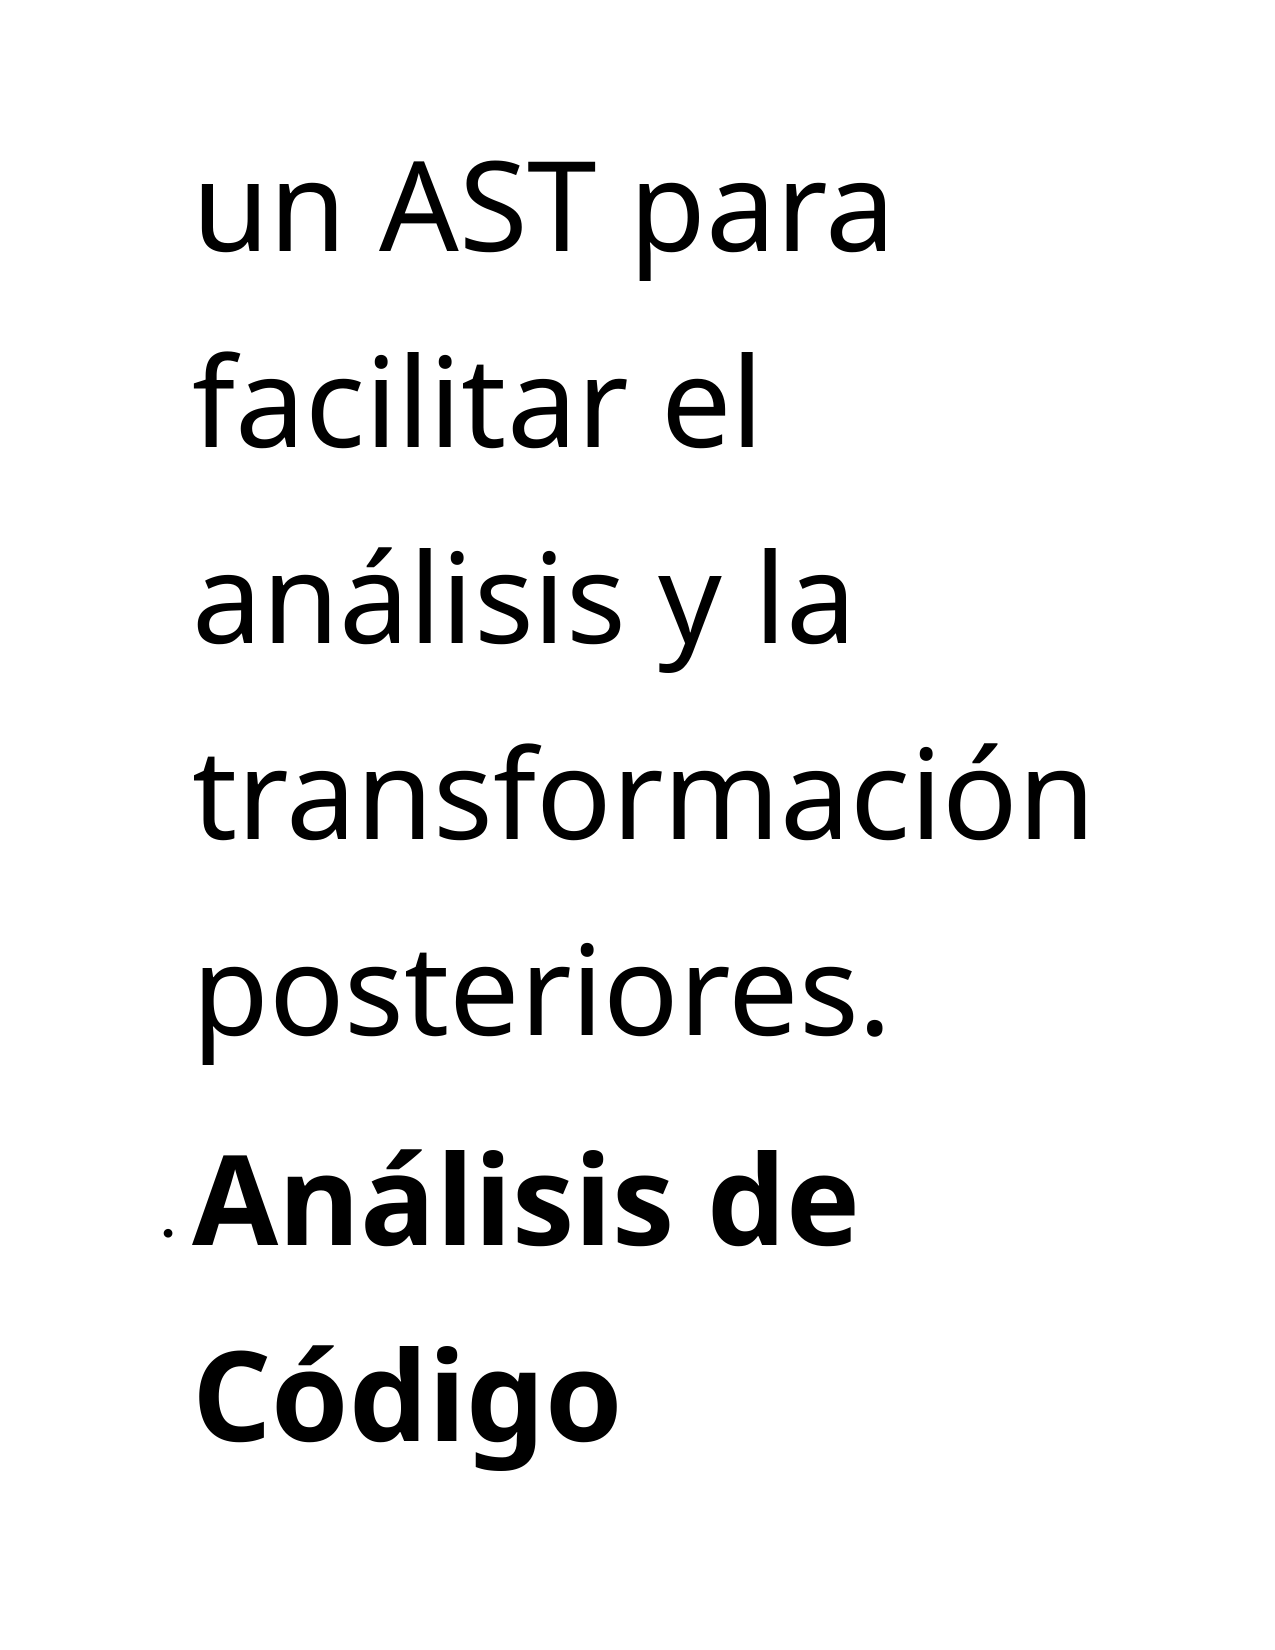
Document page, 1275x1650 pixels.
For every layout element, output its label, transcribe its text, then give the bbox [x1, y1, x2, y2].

list un AST para facilitar el análisis y la transformación posteriores. [162, 118, 1157, 1072]
list Análisis de Código [162, 1112, 1157, 1478]
